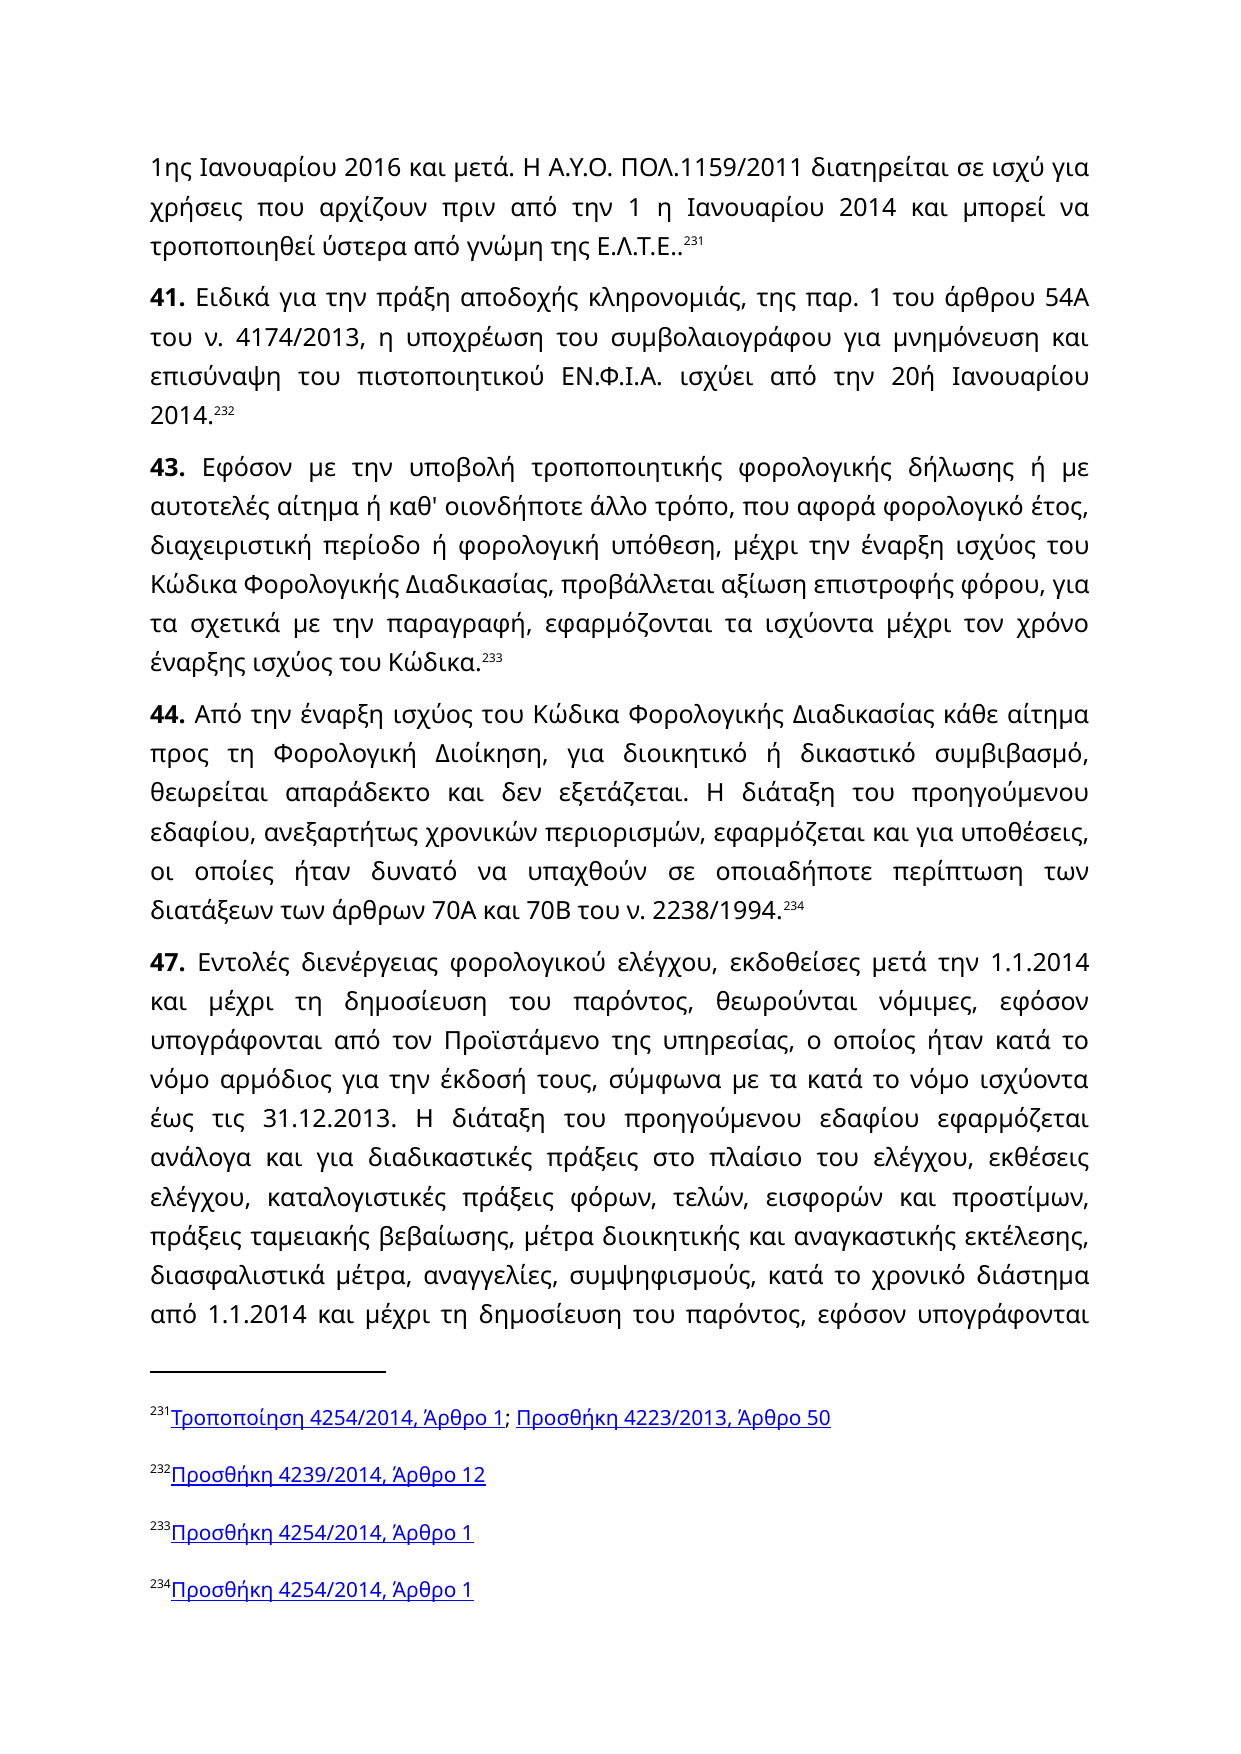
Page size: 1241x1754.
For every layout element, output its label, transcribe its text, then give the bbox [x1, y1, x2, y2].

text 43. Εφόσον με την υποβολή τροποποιητικής φορολογικής δήλωσης ή με αυτοτελές αίτημα ή καθ' οιονδήποτε άλλο τρόπο, που αφορά φορολογικό έτος, διαχειριστική περίοδο ή φορολογική υπόθεση, μέχρι την έναρξη ισχύος του Κώδικα Φορολογικής Διαδικασίας, προβάλλεται αξίωση επιστροφής φόρου, για τα σχετικά με την παραγραφή, εφαρμόζονται τα ισχύοντα μέχρι τον χρόνο έναρξης ισχύος του Κώδικα. [150, 449, 1090, 679]
text Τροποποίηση 4254/2014, Άρθρο 1; Προσθήκη 4223/2013, Άρθρο 50 [150, 1403, 1090, 1431]
text 41. Ειδικά για την πράξη αποδοχής κληρονομιάς, της παρ. 1 του άρθρου 54Α του ν. 4174/2013, η υποχρέωση του συμβολαιογράφου για μνημόνευση και επισύναψη του πιστοποιητικού ΕΝ.Φ.Ι.Α. ισχύει από την 20ή Ιανουαρίου 2014. [150, 280, 1090, 432]
text 1ης Ιανουαρίου 2016 και μετά. Η Α.Υ.Ο. ΠΟΛ.1159/2011 διατηρείται σε ισχύ για χρήσεις που αρχίζουν πριν από την 1 η Ιανουαρίου 2014 και μπορεί να τροποποιηθεί ύστερα από γνώμη της Ε.Λ.Τ.Ε.. [150, 150, 1090, 262]
text 47. Εντολές διενέργειας φορολογικού ελέγχου, εκδοθείσες μετά την 1.1.2014 και μέχρι τη δημοσίευση του παρόντος, θεωρούνται νόμιμες, εφόσον υπογράφονται από τον Προϊστάμενο της υπηρεσίας, ο οποίος ήταν κατά το νόμο αρμόδιος για την έκδοσή τους, σύμφωνα με τα κατά το νόμο ισχύοντα έως τις 31.12.2013. Η διάταξη του προηγούμενου εδαφίου εφαρμόζεται ανάλογα και για διαδικαστικές πράξεις στο πλαίσιο του ελέγχου, εκθέσεις ελέγχου, καταλογιστικές πράξεις φόρων, τελών, εισφορών και προστίμων, πράξεις ταμειακής βεβαίωσης, μέτρα διοικητικής και αναγκαστικής εκτέλεσης, διασφαλιστικά μέτρα, αναγγελίες, συμψηφισμούς, κατά το χρονικό διάστημα από 1.1.2014 και μέχρι τη δημοσίευση του παρόντος, εφόσον υπογράφονται [150, 944, 1090, 1331]
text 44. Από την έναρξη ισχύος του Κώδικα Φορολογικής Διαδικασίας κάθε αίτημα προς τη Φορολογική Διοίκηση, για διοικητικό ή δικαστικό συμβιβασμό, θεωρείται απαράδεκτο και δεν εξετάζεται. Η διάταξη του προηγούμενου εδαφίου, ανεξαρτήτως χρονικών περιορισμών, εφαρμόζεται και για υποθέσεις, οι οποίες ήταν δυνατό να υπαχθούν σε οποιαδήποτε περίπτωση των διατάξεων των άρθρων 70Α και 70Β του ν. 2238/1994. [150, 697, 1090, 927]
text Προσθήκη 4239/2014, Άρθρο 12 [150, 1460, 1090, 1489]
text Προσθήκη 4254/2014, Άρθρο 1 [150, 1518, 1090, 1546]
text Προσθήκη 4254/2014, Άρθρο 1 [150, 1576, 1090, 1604]
